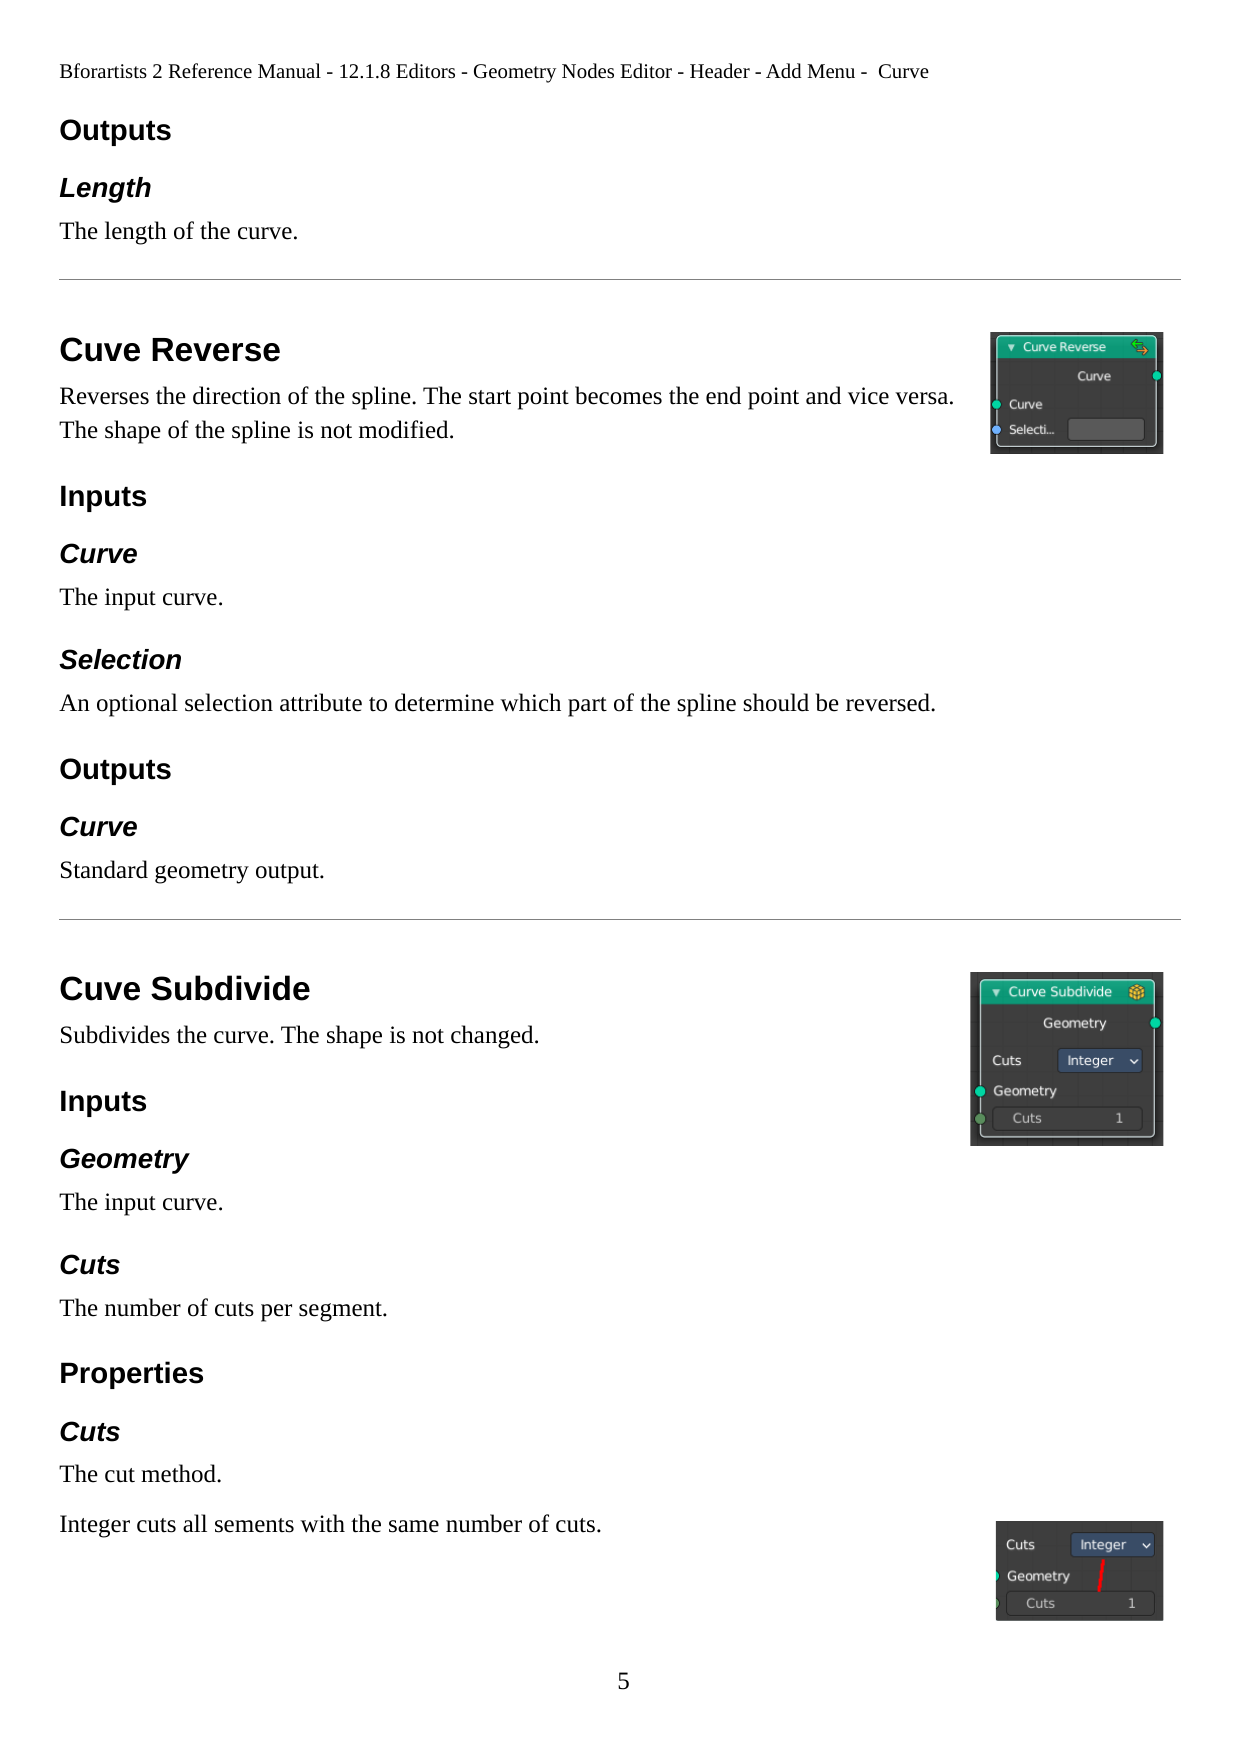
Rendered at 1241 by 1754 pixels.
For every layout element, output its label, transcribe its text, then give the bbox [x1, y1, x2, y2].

subtitle Curve [59, 538, 1181, 570]
subtitle Length [59, 171, 1181, 203]
subtitle [1164, 1084, 1181, 1117]
text Subdivides the curve. The shape is not changed. [59, 1020, 970, 1049]
text The input curve. [59, 1187, 1181, 1216]
text Reverses the direction of the spline. The start point becomes the end point and vice versa. The shape of the spline is not modified. [59, 381, 990, 444]
picture [970, 972, 1164, 1146]
text The number of cuts per segment. [59, 1293, 1181, 1322]
subtitle Outputs [59, 113, 1181, 146]
subtitle Outputs [59, 752, 1181, 786]
subtitle Cuve Reverse [59, 330, 1181, 368]
picture [990, 332, 1164, 454]
subtitle Properties [59, 1356, 1181, 1390]
subtitle Geometry [59, 1142, 1181, 1174]
subtitle Curve [59, 811, 1181, 842]
text The input curve. [59, 582, 1181, 611]
subtitle Cuts [59, 1248, 1181, 1280]
text The length of the curve. [59, 216, 1181, 244]
subtitle Cuve Subdivide [59, 969, 1181, 1008]
text Standard geometry output. [59, 855, 1181, 884]
picture [995, 1521, 1164, 1621]
text Integer cuts all sements with the same number of cuts. [59, 1509, 1181, 1537]
subtitle Cuts [59, 1415, 1181, 1447]
subtitle Inputs [59, 479, 1181, 513]
subtitle Inputs [59, 1084, 970, 1117]
text An optional selection attribute to determine which part of the spline should be reversed. [59, 688, 1181, 717]
subtitle Selection [59, 644, 1181, 676]
text The cut method. [59, 1459, 1181, 1488]
